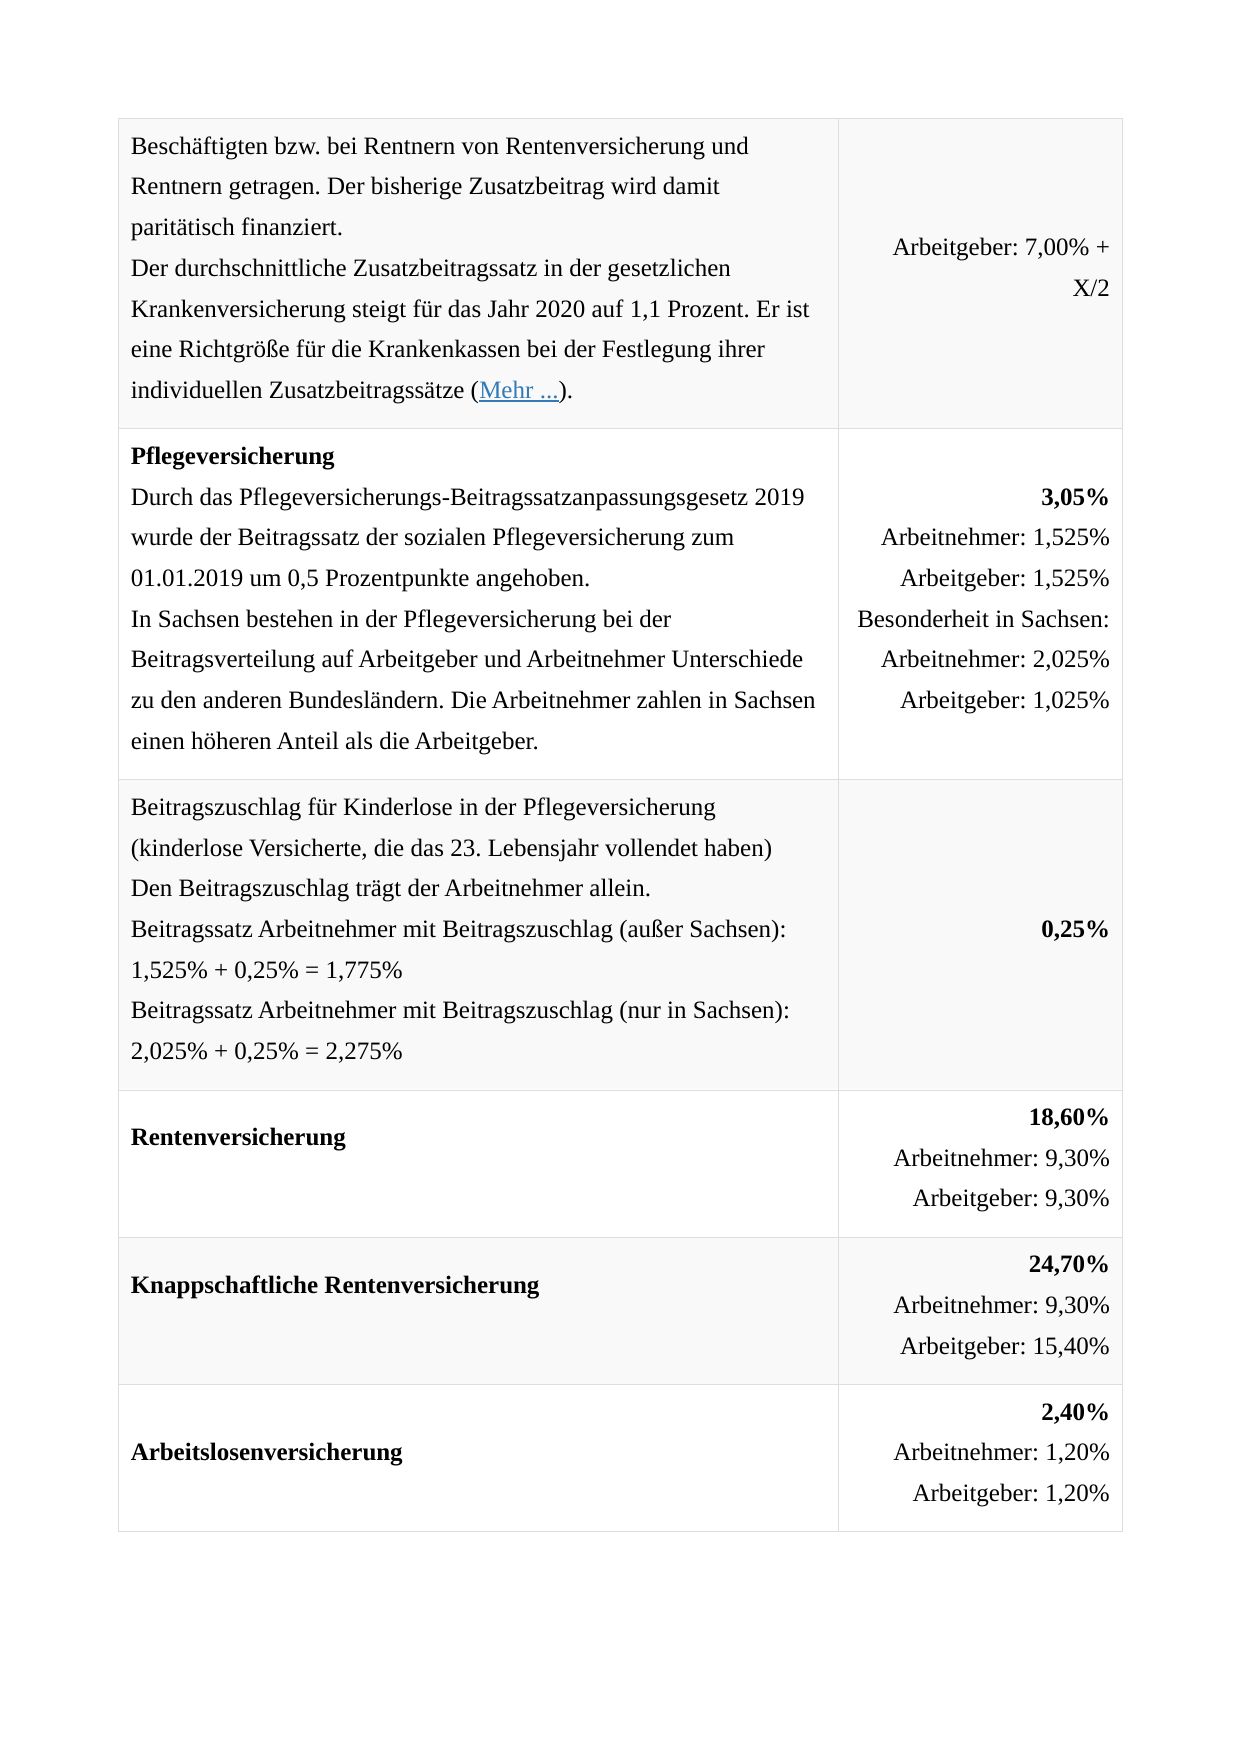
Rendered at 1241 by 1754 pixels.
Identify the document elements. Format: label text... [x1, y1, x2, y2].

table_cell Pflegeversicherung Durch das Pflegeversicherungs-Beitragssatzanpassungsgesetz 2019 wurde der Beitragssatz der sozialen Pflegeversicherung zum 01.01.2019 um 0,5 Prozentpunkte angehoben. In Sachsen bestehen in der Pflegeversicherung bei der Beitragsverteilung auf Arbeitgeber und Arbeitnehmer Unterschiede zu den anderen Bundesländern. Die Arbeitnehmer zahlen in Sachsen einen höheren Anteil als die Arbeitgeber. [119, 429, 838, 779]
table_cell 24,70% Arbeitnehmer: 9,30% Arbeitgeber: 15,40% [839, 1238, 1122, 1384]
table_cell 3,05% Arbeitnehmer: 1,525% Arbeitgeber: 1,525% Besonderheit in Sachsen: Arbeitnehmer: 2,025% Arbeitgeber: 1,025% [839, 429, 1122, 779]
table_header Beschäftigten bzw. bei Rentnern von Rentenversicherung und Rentnern getragen. Der bisherige Zusatzbeitrag wird damit paritätisch finanziert. Der durchschnittliche Zusatzbeitragssatz in der gesetzlichen Krankenversicherung steigt für das Jahr 2020 auf 1,1 Prozent. Er ist eine Richtgröße für die Krankenkassen bei der Festlegung ihrer individuellen Zusatzbeitragssätze (Mehr ...). [119, 119, 838, 428]
table_cell 2,40% Arbeitnehmer: 1,20% Arbeitgeber: 1,20% [839, 1385, 1122, 1531]
table_cell Beitragszuschlag für Kinderlose in der Pflegeversicherung (kinderlose Versicherte, die das 23. Lebensjahr vollendet haben) Den Beitragszuschlag trägt der Arbeitnehmer allein. Beitragssatz Arbeitnehmer mit Beitragszuschlag (außer Sachsen): 1,525% + 0,25% = 1,775% Beitragssatz Arbeitnehmer mit Beitragszuschlag (nur in Sachsen): 2,025% + 0,25% = 2,275% [119, 780, 838, 1089]
table_cell Rentenversicherung [119, 1091, 838, 1237]
table_cell Knappschaftliche Rentenversicherung [119, 1238, 838, 1384]
table_cell Arbeitslosenversicherung [119, 1385, 838, 1531]
table_header Arbeitgeber: 7,00% + X/2 [839, 119, 1122, 428]
table_cell 18,60% Arbeitnehmer: 9,30% Arbeitgeber: 9,30% [839, 1091, 1122, 1237]
table_cell 0,25% [839, 780, 1122, 1089]
